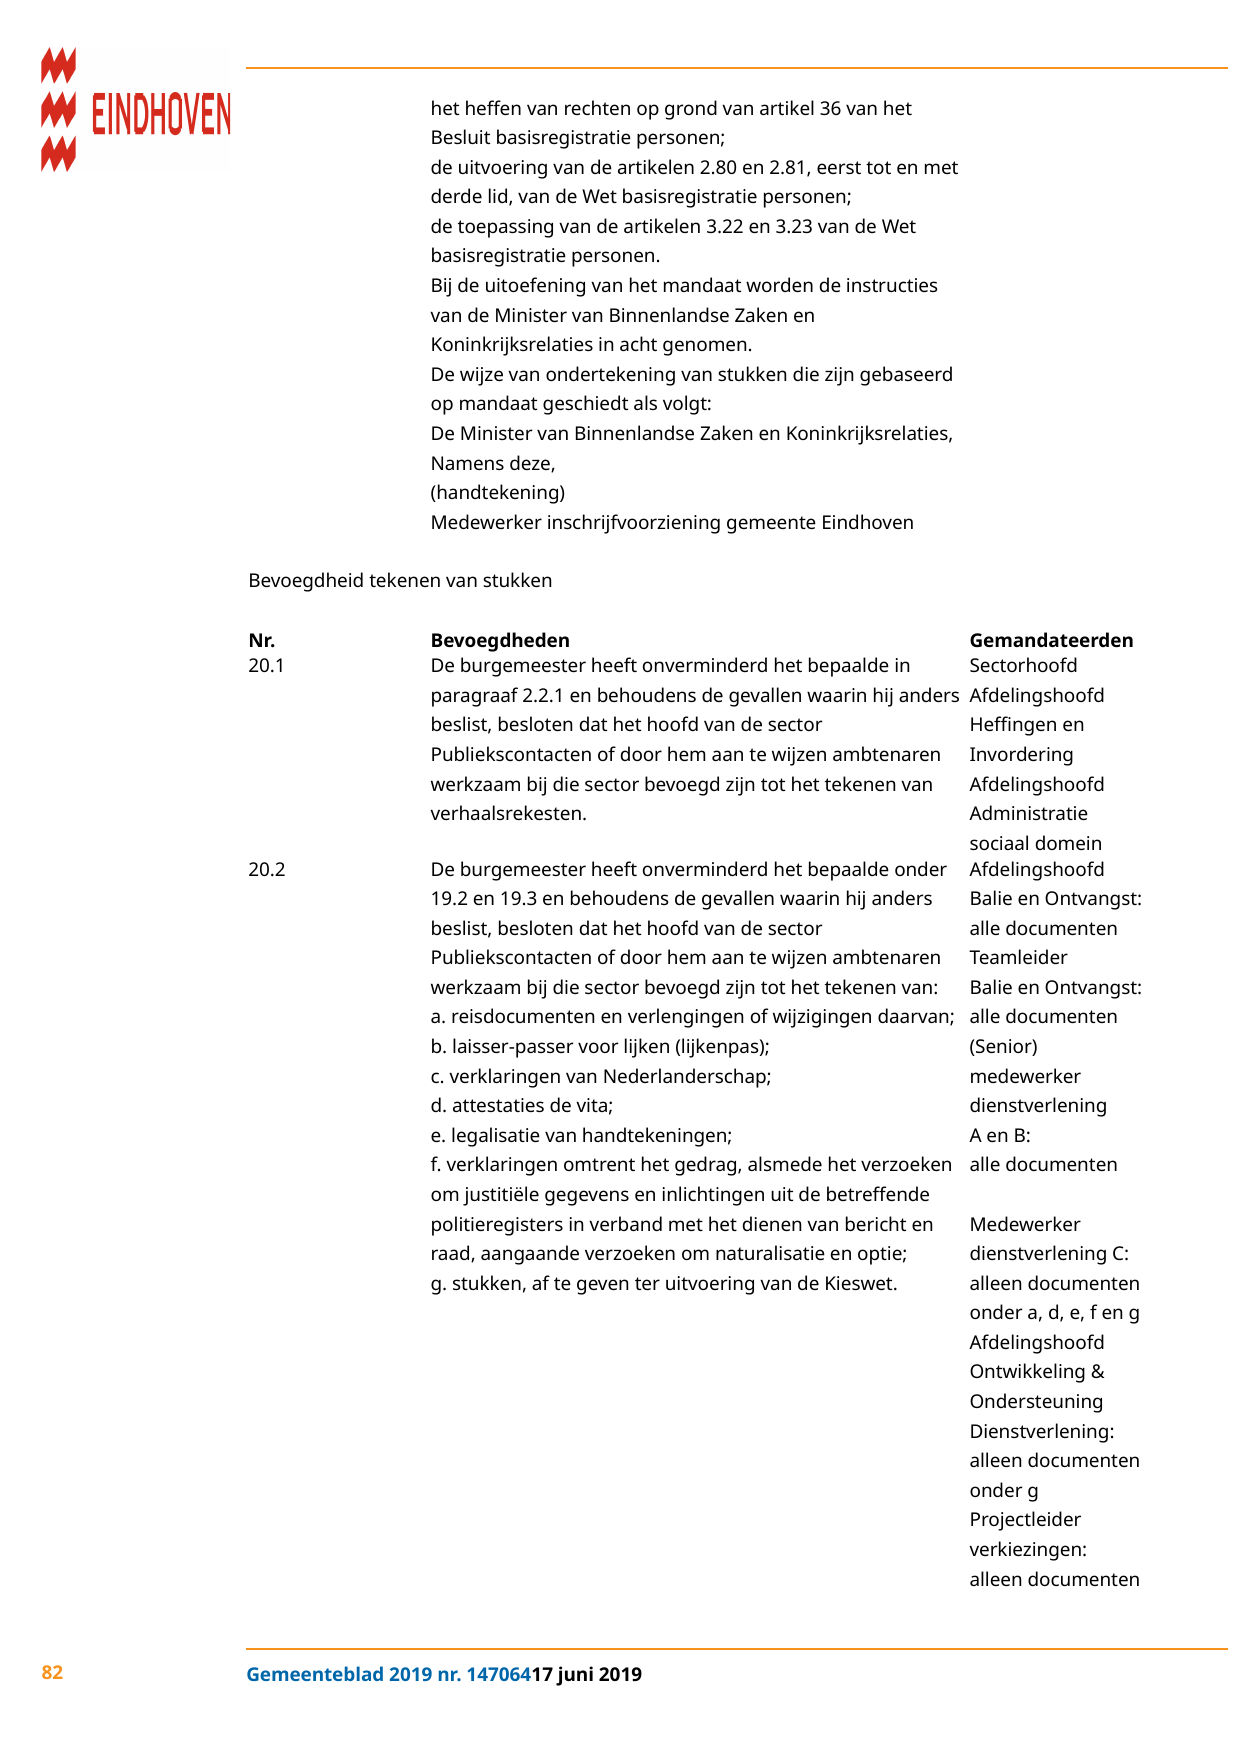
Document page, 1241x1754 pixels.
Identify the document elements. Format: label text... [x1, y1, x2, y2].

table_cell [248, 95, 430, 535]
table_cell De burgemeester heeft onverminderd het bepaalde onder 19.2 en 19.3 en behoudens de gevallen waarin hij anders beslist, besloten dat het hoofd van de sector Publiekscontacten of door hem aan te wijzen ambtenaren werkzaam bij die sector bevoegd zijn tot het tekenen van: a. reisdocumenten en verlengingen of wijzigingen daarvan; b. laisser-passer voor lijken (lijkenpas); c. verklaringen van Nederlanderschap; d. attestaties de vita; e. legalisatie van handtekeningen; f. verklaringen omtrent het gedrag, alsmede het verzoeken om justitiële gegevens en inlichtingen uit de betreffende politieregisters in verband met het dienen van bericht en raad, aangaande verzoeken om naturalisatie en optie; g. stukken, af te geven ter uitvoering van de Kieswet. [430, 856, 969, 1591]
text Bevoegdheid tekenen van stukken [248, 567, 1152, 593]
table_cell 20.1 [248, 653, 430, 856]
table_header Nr. [248, 627, 430, 652]
table_cell Afdelingshoofd Balie en Ontvangst: alle documenten Teamleider Balie en Ontvangst: alle documenten (Senior) medewerker dienstverlening A en B: alle documenten Medewerker dienstverlening C: alleen documenten onder a, d, e, f en g Afdelingshoofd Ontwikkeling & Ondersteuning Dienstverlening: alleen documenten onder g Projectleider verkiezingen: alleen documenten [969, 856, 1152, 1591]
table_cell 20.2 [248, 856, 430, 1591]
table_cell De burgemeester heeft onverminderd het bepaalde in paragraaf 2.2.1 en behoudens de gevallen waarin hij anders beslist, besloten dat het hoofd van de sector Publiekscontacten of door hem aan te wijzen ambtenaren werkzaam bij die sector bevoegd zijn tot het tekenen van verhaalsrekesten. [430, 653, 969, 856]
table_header Gemandateerden [969, 627, 1152, 652]
table_cell Sectorhoofd Afdelingshoofd Heffingen en Invordering Afdelingshoofd Administratie sociaal domein [969, 653, 1152, 856]
table_cell het heffen van rechten op grond van artikel 36 van het Besluit basisregistratie personen; de uitvoering van de artikelen 2.80 en 2.81, eerst tot en met derde lid, van de Wet basisregistratie personen; de toepassing van de artikelen 3.22 en 3.23 van de Wet basisregistratie personen. Bij de uitoefening van het mandaat worden de instructies van de Minister van Binnenlandse Zaken en Koninkrijksrelaties in acht genomen. De wijze van ondertekening van stukken die zijn gebaseerd op mandaat geschiedt als volgt: De Minister van Binnenlandse Zaken en Koninkrijksrelaties, Namens deze, (handtekening) Medewerker inschrijfvoorziening gemeente Eindhoven [430, 95, 969, 535]
picture [41, 47, 231, 172]
table_header Bevoegdheden [430, 627, 969, 652]
table_cell [969, 95, 1152, 535]
